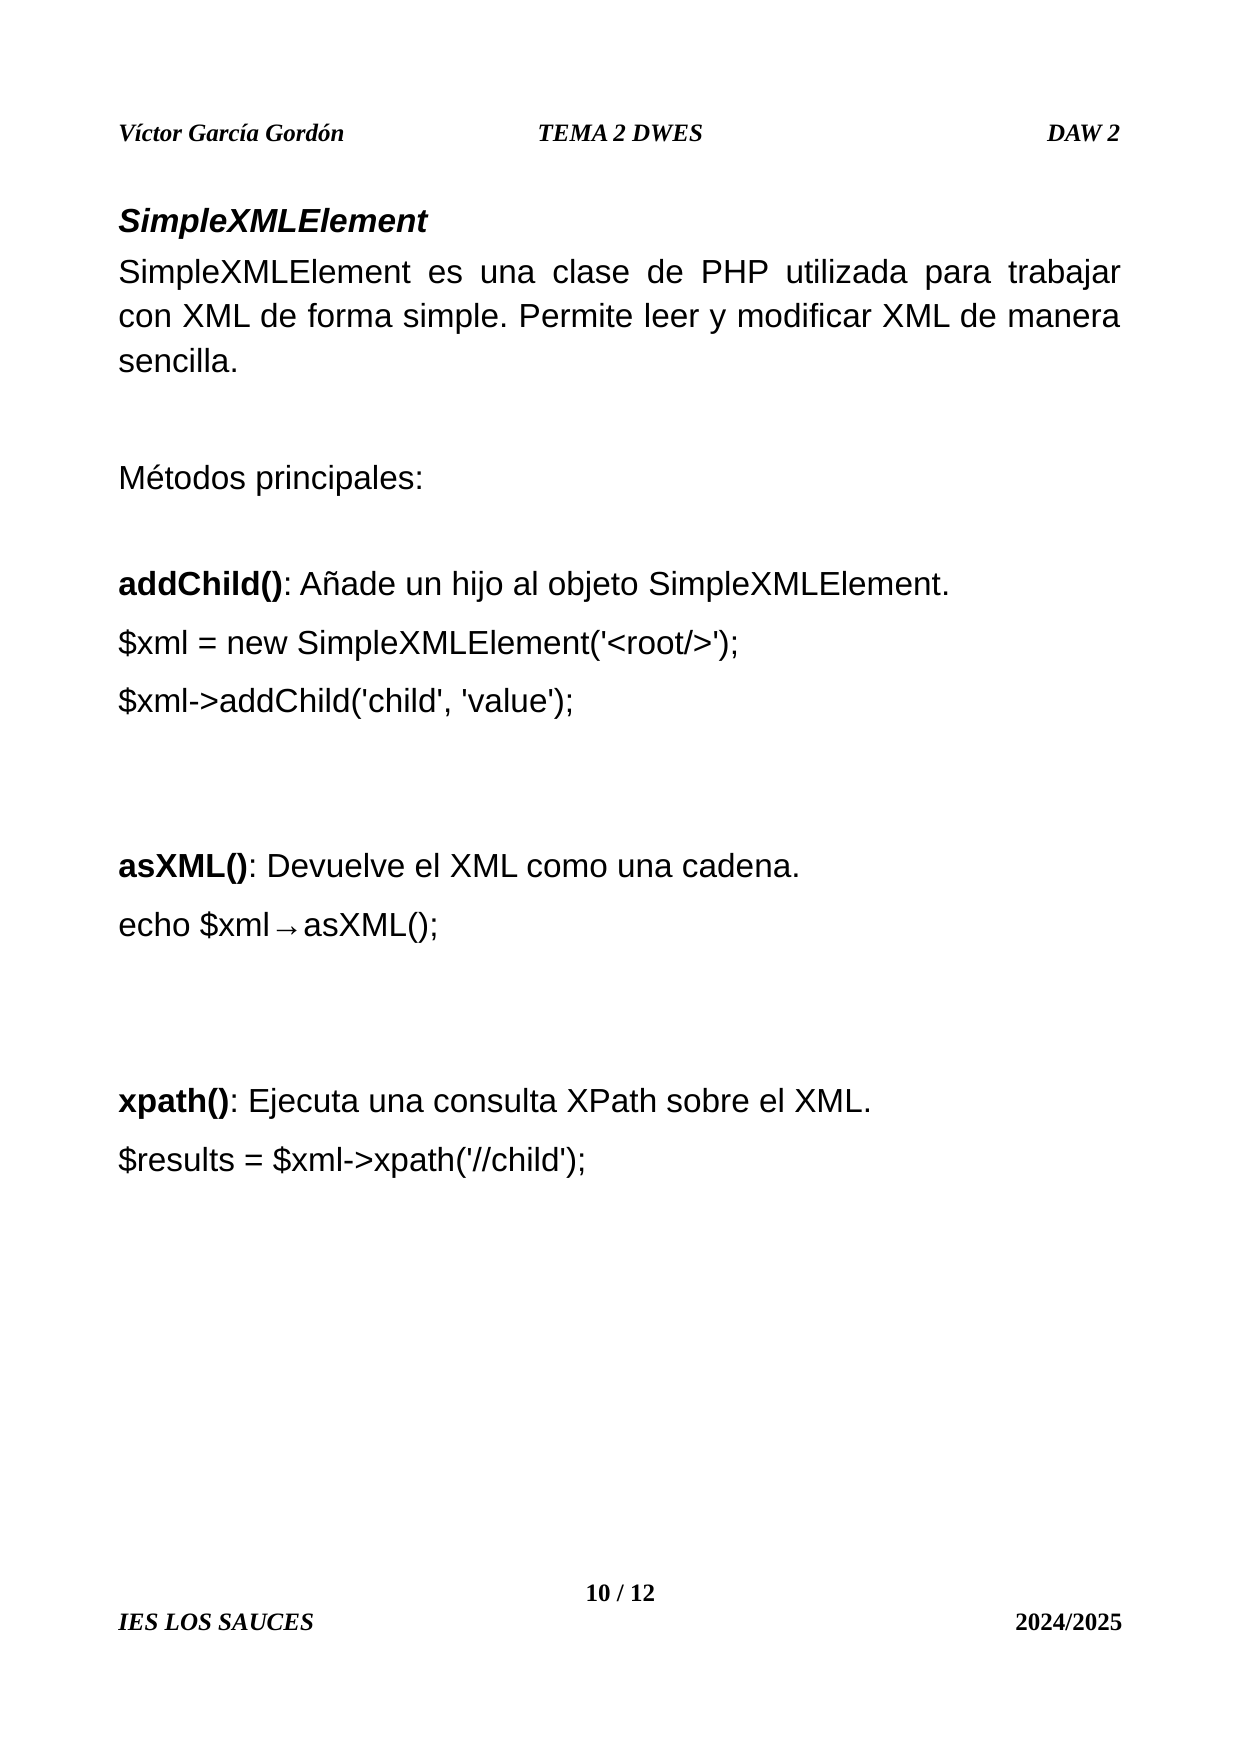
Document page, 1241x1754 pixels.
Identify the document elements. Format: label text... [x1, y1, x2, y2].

text $results = $xml->xpath('//child'); [118, 1140, 1122, 1178]
text $xml = new SimpleXMLElement('<root/>'); [118, 623, 1122, 661]
subtitle SimpleXMLElement [118, 201, 1122, 240]
text $xml->addChild('child', 'value'); [118, 682, 1122, 720]
text Métodos principales: [118, 458, 1122, 497]
text echo $xml→asXML(); [118, 905, 1122, 943]
text addChild(): Añade un hijo al objeto SimpleXMLElement. [118, 564, 1122, 602]
text xpath(): Ejecuta una consulta XPath sobre el XML. [118, 1081, 1122, 1120]
text SimpleXMLElement es una clase de PHP utilizada para trabajar con XML de forma simple. Permite leer y modificar XML de manera sencilla. [118, 252, 1122, 379]
text asXML(): Devuelve el XML como una cadena. [118, 846, 1122, 885]
